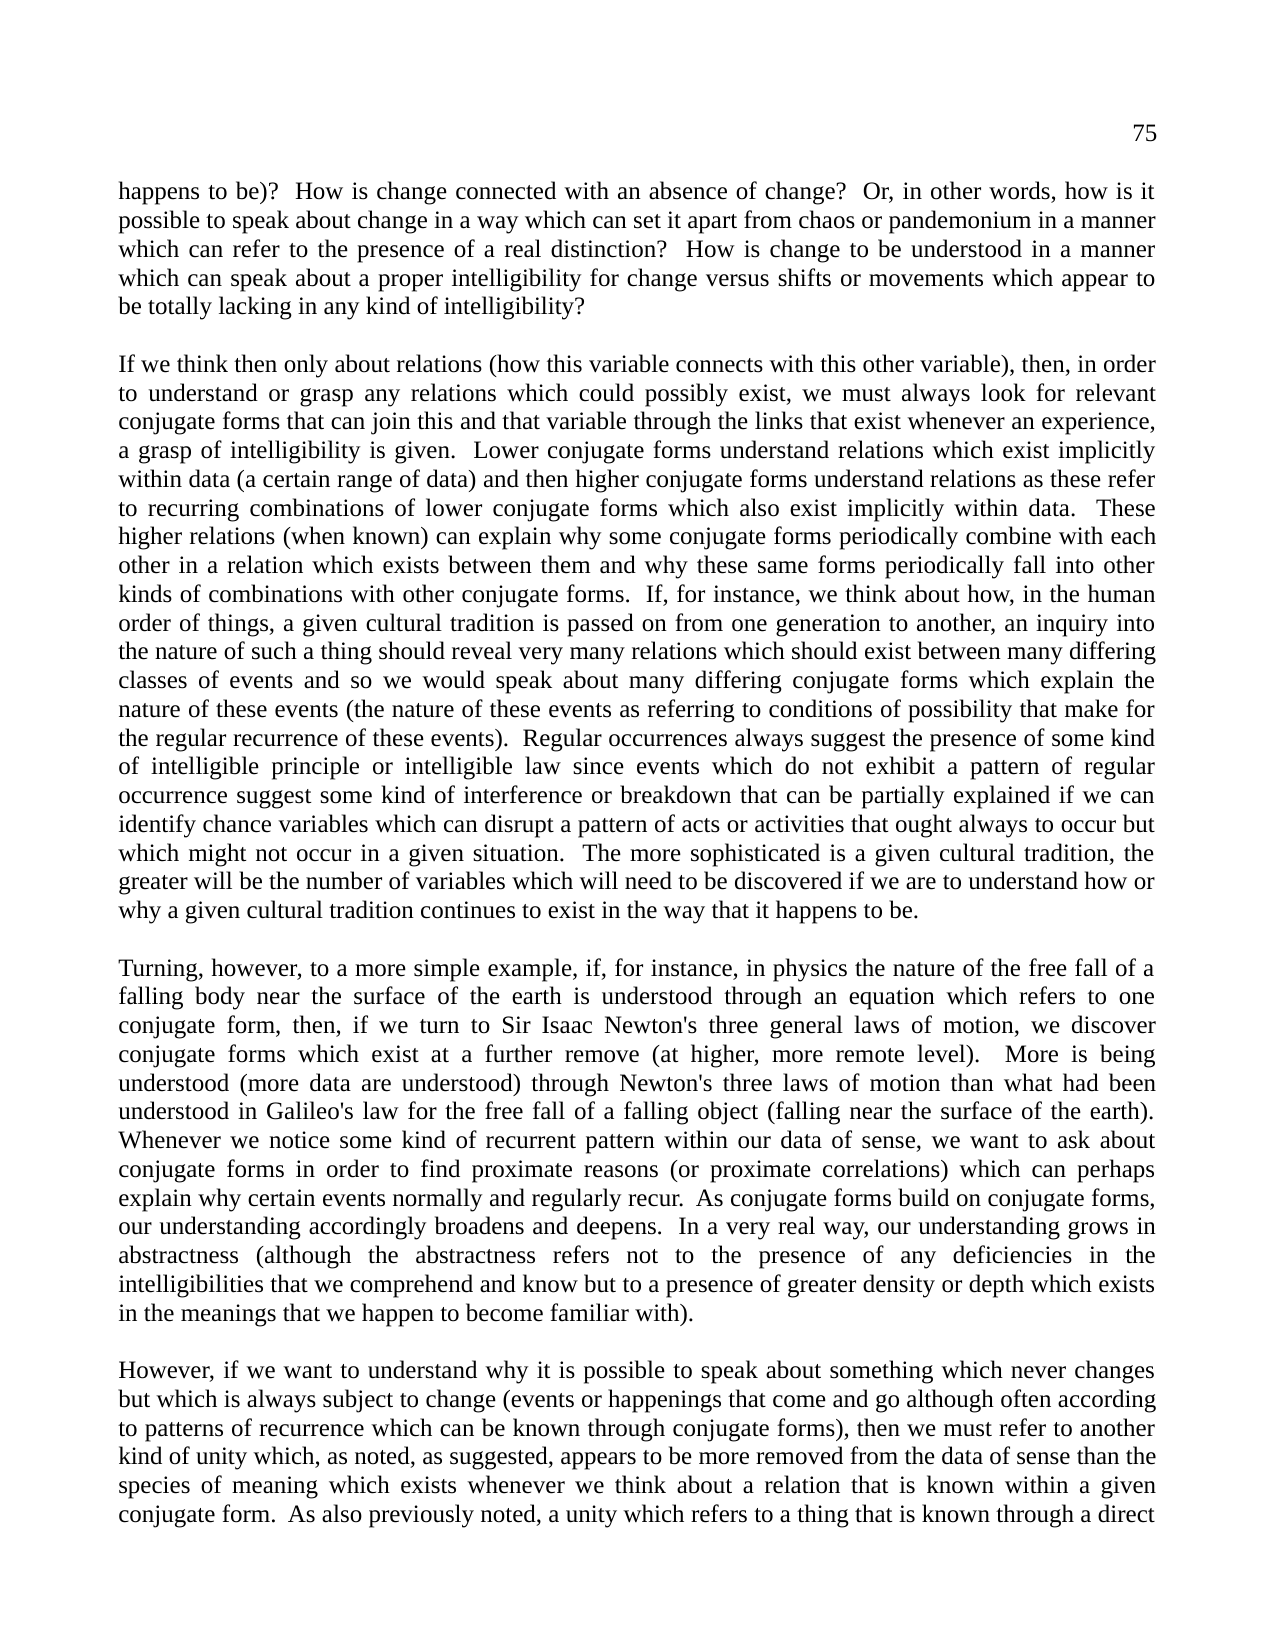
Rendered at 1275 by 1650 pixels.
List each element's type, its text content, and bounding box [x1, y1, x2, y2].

text Turning, however, to a more simple example, if, for instance, in physics the nature of the free fall of a falling body near the surface of the earth is understood through an equation which refers to one conjugate form, then, if we turn to Sir Isaac Newton's three general laws of motion, we discover conjugate forms which exist at a further remove (at higher, more remote level). More is being understood (more data are understood) through Newton's three laws of motion than what had been understood in Galileo's law for the free fall of a falling object (falling near the surface of the earth). Whenever we notice some kind of recurrent pattern within our data of sense, we want to ask about conjugate forms in order to find proximate reasons (or proximate correlations) which can perhaps explain why certain events normally and regularly recur. As conjugate forms build on conjugate forms, our understanding accordingly broadens and deepens. In a very real way, our understanding grows in abstractness (although the abstractness refers not to the presence of any deficiencies in the intelligibilities that we comprehend and know but to a presence of greater density or depth which exists in the meanings that we happen to become familiar with). [118, 953, 1157, 1326]
text However, if we want to understand why it is possible to speak about something which never changes but which is always subject to change (events or happenings that come and go although often according to patterns of recurrence which can be known through conjugate forms), then we must refer to another kind of unity which, as noted, as suggested, appears to be more removed from the data of sense than the species of meaning which exists whenever we think about a relation that is known within a given conjugate form. As also previously noted, a unity which refers to a thing that is known through a direct [118, 1355, 1157, 1528]
text happens to be)? How is change connected with an absence of change? Or, in other words, how is it possible to speak about change in a way which can set it apart from chaos or pandemonium in a manner which can refer to the presence of a real distinction? How is change to be understood in a manner which can speak about a proper intelligibility for change versus shifts or movements which appear to be totally lacking in any kind of intelligibility? [118, 176, 1157, 320]
text If we think then only about relations (how this variable connects with this other variable), then, in order to understand or grasp any relations which could possibly exist, we must always look for relevant conjugate forms that can join this and that variable through the links that exist whenever an experience, a grasp of intelligibility is given. Lower conjugate forms understand relations which exist implicitly within data (a certain range of data) and then higher conjugate forms understand relations as these refer to recurring combinations of lower conjugate forms which also exist implicitly within data. These higher relations (when known) can explain why some conjugate forms periodically combine with each other in a relation which exists between them and why these same forms periodically fall into other kinds of combinations with other conjugate forms. If, for instance, we think about how, in the human order of things, a given cultural tradition is passed on from one generation to another, an inquiry into the nature of such a thing should reveal very many relations which should exist between many differing classes of events and so we would speak about many differing conjugate forms which explain the nature of these events (the nature of these events as referring to conditions of possibility that make for the regular recurrence of these events). Regular occurrences always suggest the presence of some kind of intelligible principle or intelligible law since events which do not exhibit a pattern of regular occurrence suggest some kind of interference or breakdown that can be partially explained if we can identify chance variables which can disrupt a pattern of acts or activities that ought always to occur but which might not occur in a given situation. The more sophisticated is a given cultural tradition, the greater will be the number of variables which will need to be discovered if we are to understand how or why a given cultural tradition continues to exist in the way that it happens to be. [118, 349, 1157, 924]
